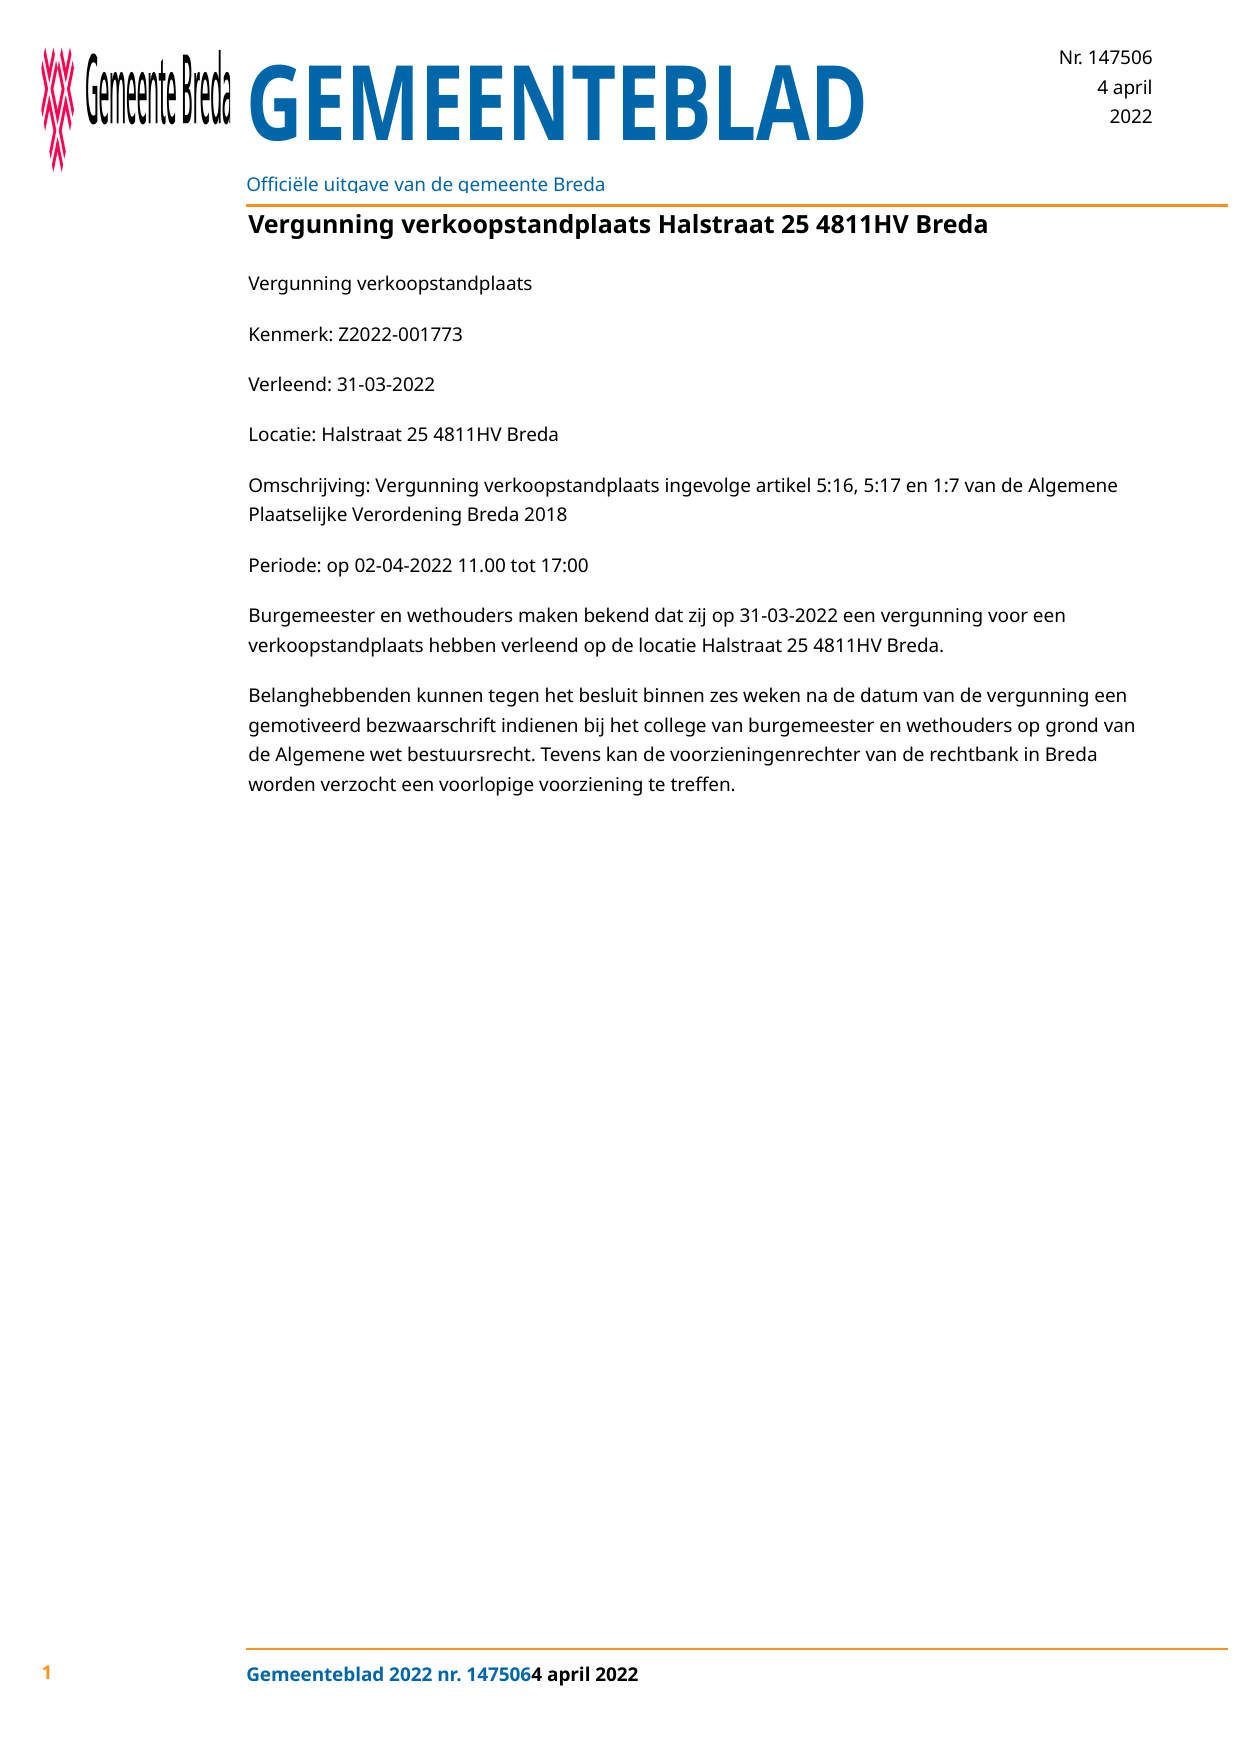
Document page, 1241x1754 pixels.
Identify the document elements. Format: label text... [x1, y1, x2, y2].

text Belanghebbenden kunnen tegen het besluit binnen zes weken na de datum van de vergunning een gemotiveerd bezwaarschrift indienen bij het college van burgemeester en wethouders op grond van de Algemene wet bestuursrecht. Tevens kan de voorzieningenrechter van de rechtbank in Breda worden verzocht een voorlopige voorziening te treffen. [248, 682, 1152, 797]
text Kenmerk: Z2022-001773 [248, 321, 1152, 346]
picture [41, 47, 231, 172]
text Omschrijving: Vergunning verkoopstandplaats ingevolge artikel 5:16, 5:17 en 1:7 van de Algemene Plaatselijke Verordening Breda 2018 [248, 472, 1152, 527]
text Vergunning verkoopstandplaats Halstraat 25 4811HV Breda [248, 207, 1152, 241]
text Vergunning verkoopstandplaats [248, 270, 1152, 296]
text Locatie: Halstraat 25 4811HV Breda [248, 422, 1152, 447]
text Periode: op 02-04-2022 11.00 tot 17:00 [248, 552, 1152, 578]
text Burgemeester en wethouders maken bekend dat zij op 31-03-2022 een vergunning voor een verkoopstandplaats hebben verleend op de locatie Halstraat 25 4811HV Breda. [248, 602, 1152, 658]
text Verleend: 31-03-2022 [248, 371, 1152, 397]
